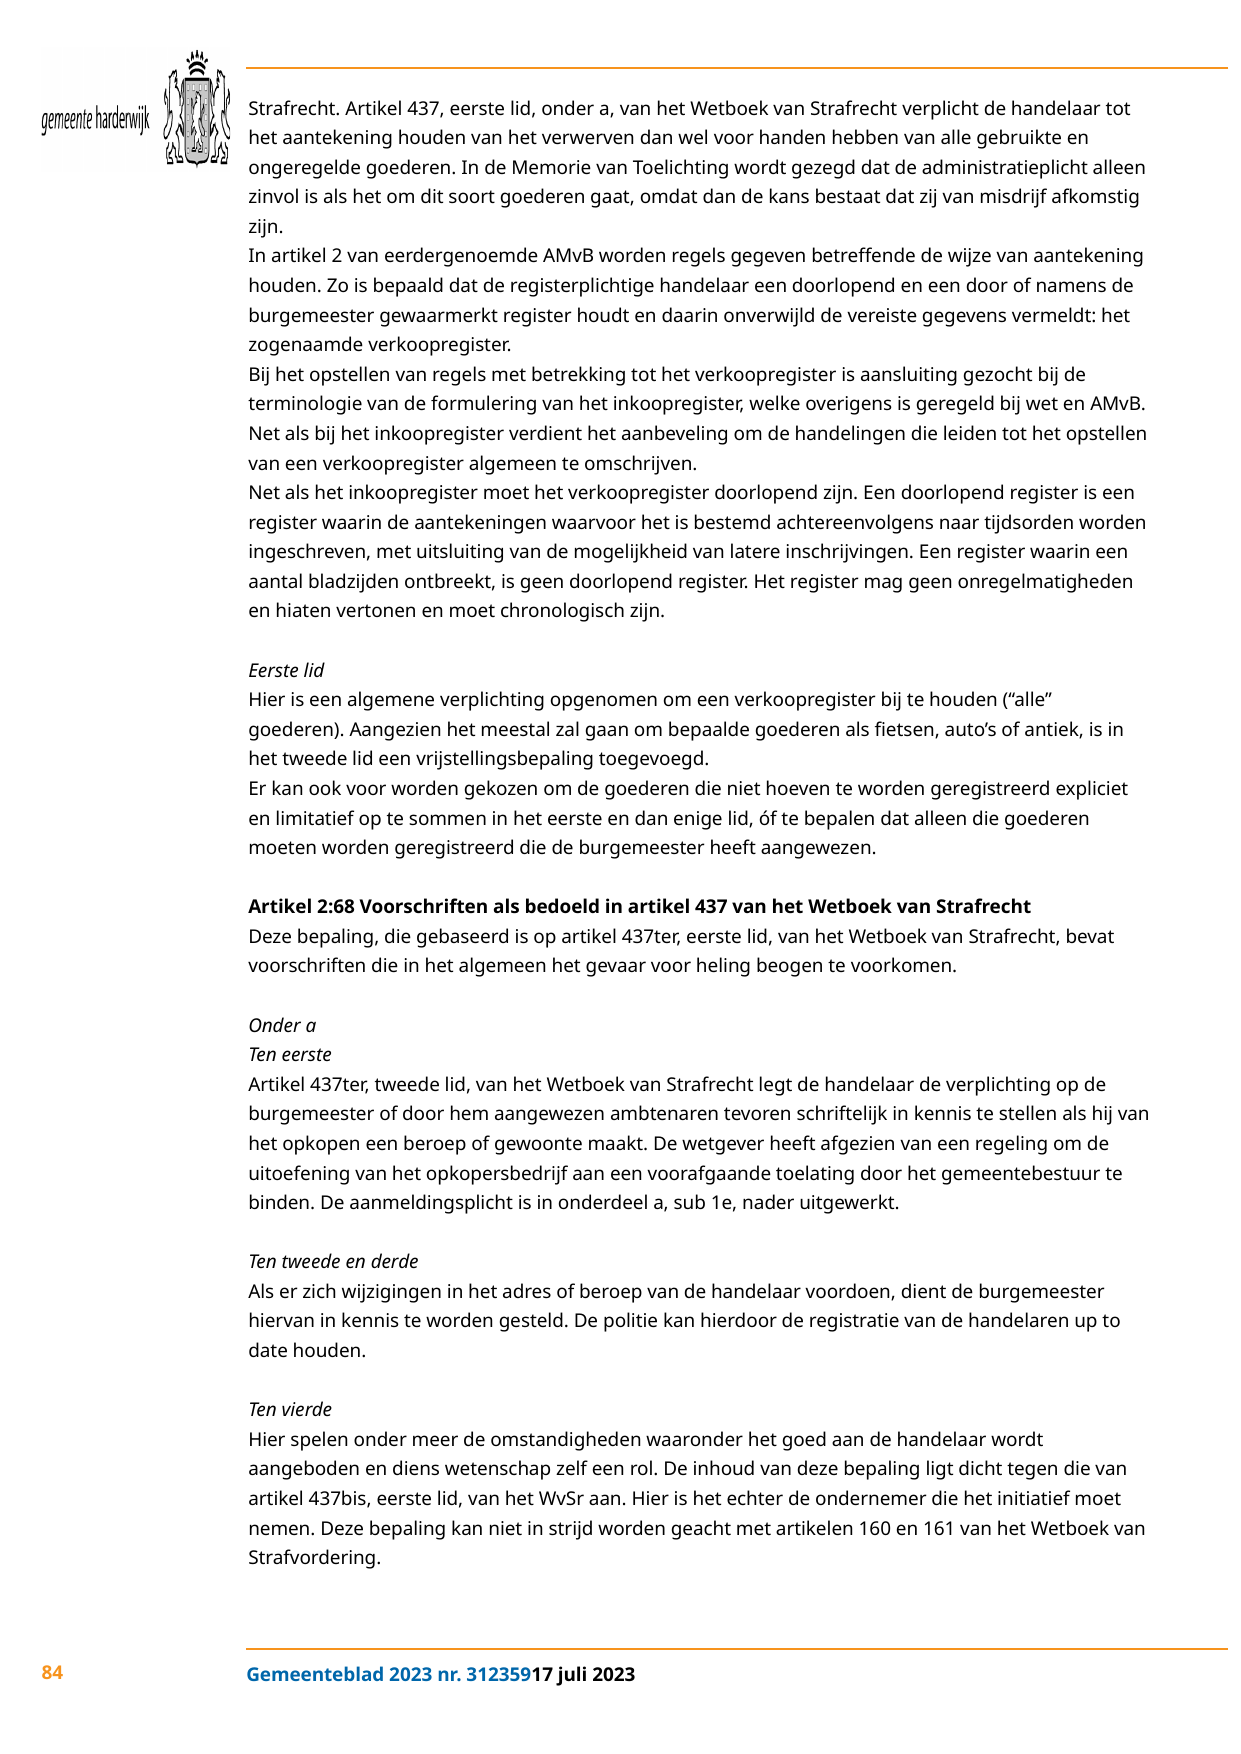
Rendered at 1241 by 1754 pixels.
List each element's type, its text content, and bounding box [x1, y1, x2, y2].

text Ten vierde [248, 1396, 1152, 1422]
text Artikel 437ter, tweede lid, van het Wetboek van Strafrecht legt de handelaar de verplichting op de burgemeester of door hem aangewezen ambtenaren tevoren schriftelijk in kennis te stellen als hij van het opkopen een beroep of gewoonte maakt. De wetgever heeft afgezien van een regeling om de uitoefening van het opkopersbedrijf aan een voorafgaande toelating door het gemeentebestuur te binden. De aanmeldingsplicht is in onderdeel a, sub 1e, nader uitgewerkt. [248, 1071, 1152, 1215]
text Hier is een algemene verplichting opgenomen om een verkoopregister bij te houden (“alle” goederen). Aangezien het meestal zal gaan om bepaalde goederen als fietsen, auto’s of antiek, is in het tweede lid een vrijstellingsbepaling toegevoegd. [248, 686, 1152, 771]
text Als er zich wijzigingen in het adres of beroep van de handelaar voordoen, dient de burgemeester hiervan in kennis te worden gesteld. De politie kan hierdoor de registratie van de handelaren up to date houden. [248, 1278, 1152, 1363]
text In artikel 2 van eerdergenoemde AMvB worden regels gegeven betreffende de wijze van aantekening houden. Zo is bepaald dat de registerplichtige handelaar een doorlopend en een door of namens de burgemeester gewaarmerkt register houdt en daarin onverwijld de vereiste gegevens vermeldt: het zogenaamde verkoopregister. [248, 243, 1152, 357]
text Ten eerste [248, 1041, 1152, 1067]
picture [41, 47, 231, 172]
text Hier spelen onder meer de omstandigheden waaronder het goed aan de handelaar wordt aangeboden en diens wetenschap zelf een rol. De inhoud van deze bepaling ligt dicht tegen die van artikel 437bis, eerste lid, van het WvSr aan. Hier is het echter de ondernemer die het initiatief moet nemen. Deze bepaling kan niet in strijd worden geacht met artikelen 160 en 161 van het Wetboek van Strafvordering. [248, 1426, 1152, 1570]
text Bij het opstellen van regels met betrekking tot het verkoopregister is aansluiting gezocht bij de terminologie van de formulering van het inkoopregister, welke overigens is geregeld bij wet en AMvB. Net als bij het inkoopregister verdient het aanbeveling om de handelingen die leiden tot het opstellen van een verkoopregister algemeen te omschrijven. [248, 361, 1152, 476]
text Deze bepaling, die gebaseerd is op artikel 437ter, eerste lid, van het Wetboek van Strafrecht, bevat voorschriften die in het algemeen het gevaar voor heling beogen te voorkomen. [248, 923, 1152, 978]
text Artikel 2:68 Voorschriften als bedoeld in artikel 437 van het Wetboek van Strafrecht [248, 893, 1152, 919]
text Ten tweede en derde [248, 1248, 1152, 1274]
text Er kan ook voor worden gekozen om de goederen die niet hoeven te worden geregistreerd expliciet en limitatief op te sommen in het eerste en dan enige lid, óf te bepalen dat alleen die goederen moeten worden geregistreerd die de burgemeester heeft aangewezen. [248, 775, 1152, 860]
text Strafrecht. Artikel 437, eerste lid, onder a, van het Wetboek van Strafrecht verplicht de handelaar tot het aantekening houden van het verwerven dan wel voor handen hebben van alle gebruikte en ongeregelde goederen. In de Memorie van Toelichting wordt gezegd dat de administratieplicht alleen zinvol is als het om dit soort goederen gaat, omdat dan de kans bestaat dat zij van misdrijf afkomstig zijn. [248, 95, 1152, 239]
text Net als het inkoopregister moet het verkoopregister doorlopend zijn. Een doorlopend register is een register waarin de aantekeningen waarvoor het is bestemd achtereenvolgens naar tijdsorden worden ingeschreven, met uitsluiting van de mogelijkheid van latere inschrijvingen. Een register waarin een aantal bladzijden ontbreekt, is geen doorlopend register. Het register mag geen onregelmatigheden en hiaten vertonen en moet chronologisch zijn. [248, 479, 1152, 623]
text Eerste lid [248, 657, 1152, 683]
text Onder a [248, 1012, 1152, 1038]
